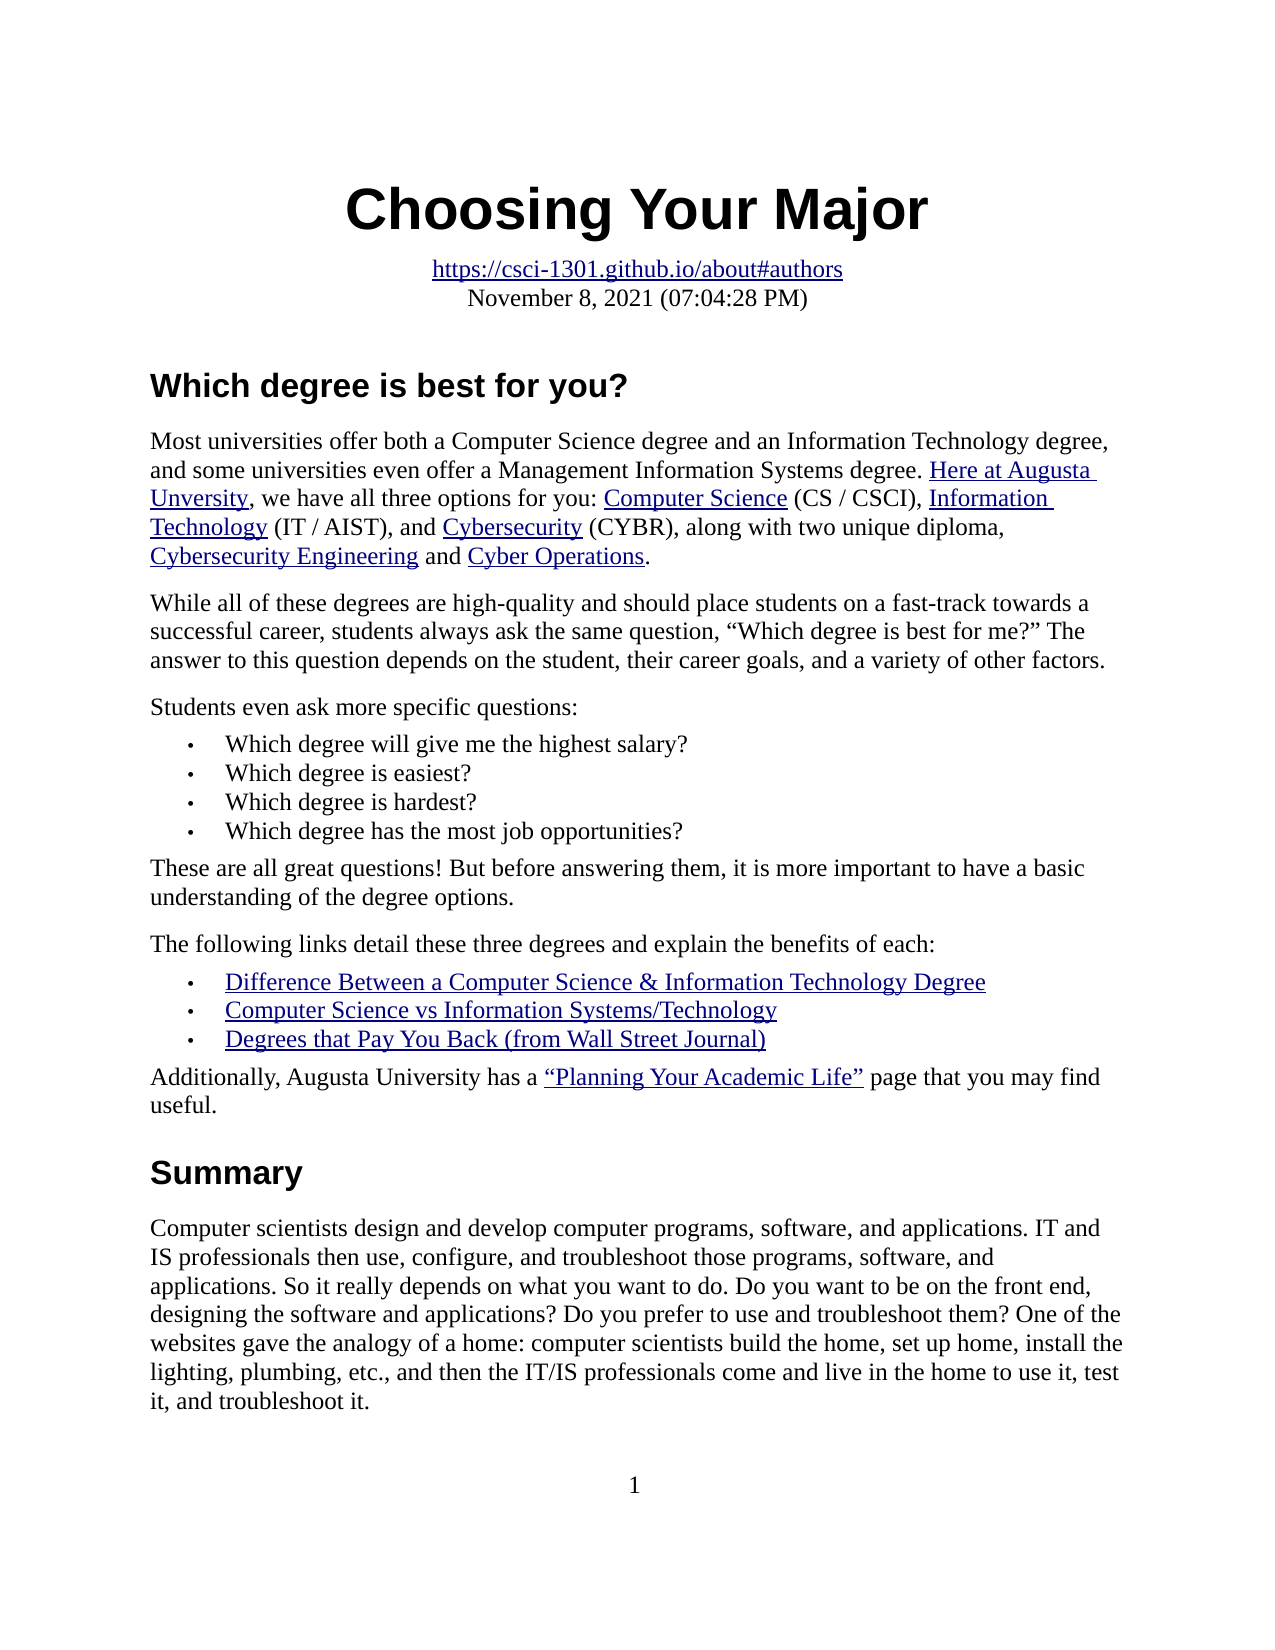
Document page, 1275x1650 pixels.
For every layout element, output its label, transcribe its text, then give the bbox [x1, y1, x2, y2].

text The following links detail these three degrees and explain the benefits of each: [150, 929, 1125, 958]
list Which degree has the most job opportunities? [187, 816, 1125, 844]
text November 8, 2021 (07:04:28 PM) [150, 283, 1125, 312]
title Choosing Your Major [150, 175, 1125, 242]
text Additionally, Augusta University has a “Planning Your Academic Life” page that you may find useful. [150, 1062, 1125, 1119]
list Which degree is easiest? [187, 758, 1125, 787]
text These are all great questions! But before answering them, it is more important to have a basic understanding of the degree options. [150, 853, 1125, 911]
list Which degree will give me the highest salary? [187, 729, 1125, 758]
text Computer scientists design and develop computer programs, software, and applications. IT and IS professionals then use, configure, and troubleshoot those programs, software, and applications. So it really depends on what you want to do. Do you want to be on the front end, designing the software and applications? Do you prefer to use and troubleshoot them? One of the websites gave the analogy of a home: computer scientists build the home, set up home, install the lighting, plumbing, etc., and then the IT/IS professionals come and live in the home to use it, test it, and troubleshoot it. [150, 1213, 1125, 1414]
text Most universities offer both a Computer Science degree and an Information Technology degree, and some universities even offer a Management Information Systems degree. Here at Augusta Unversity, we have all three options for you: Computer Science (CS / CSCI), Information Technology (IT / AIST), and Cybersecurity (CYBR), along with two unique diploma, Cybersecurity Engineering and Cyber Operations. [150, 426, 1125, 570]
subtitle Which degree is best for you? [150, 366, 1125, 404]
subtitle Summary [150, 1153, 1125, 1192]
list Difference Between a Computer Science & Information Technology Degree [187, 967, 1125, 995]
list Computer Science vs Information Systems/Technology [187, 995, 1125, 1024]
text While all of these degrees are high-quality and should place students on a fast-track towards a successful career, students always ask the same question, “Which degree is best for me?” The answer to this question depends on the student, their career goals, and a variety of other factors. [150, 588, 1125, 674]
text https://csci-1301.github.io/about#authors [150, 254, 1125, 283]
list Degrees that Pay You Back (from Wall Street Journal) [187, 1024, 1125, 1053]
text Students even ask more specific questions: [150, 692, 1125, 721]
list Which degree is hardest? [187, 787, 1125, 816]
